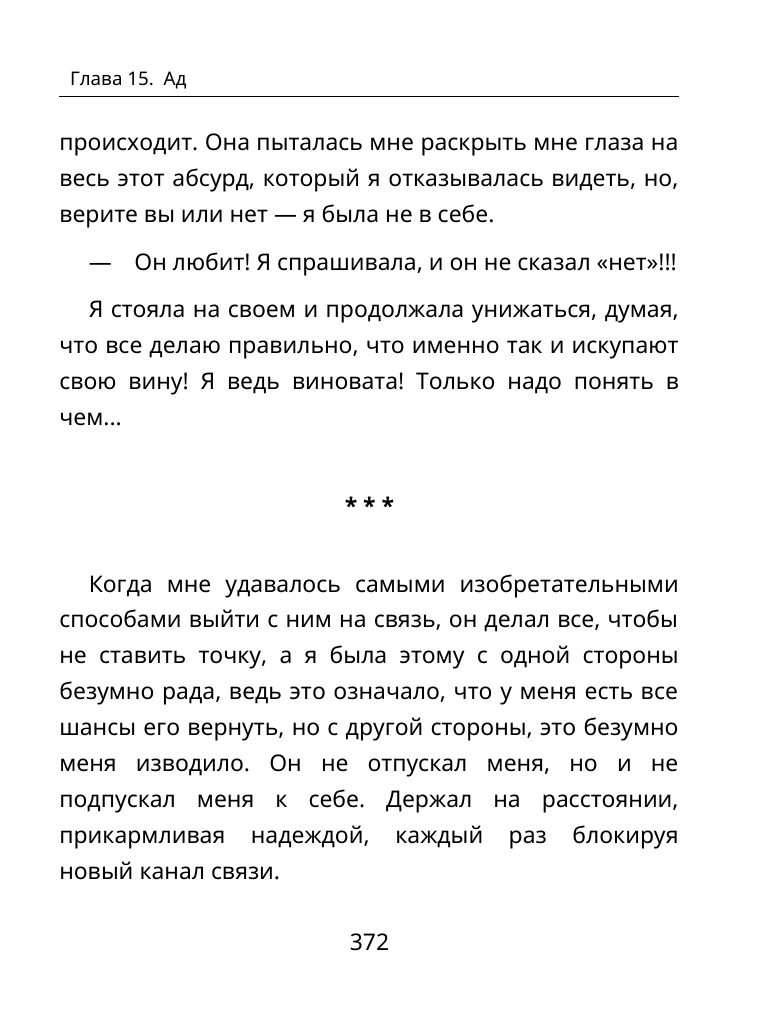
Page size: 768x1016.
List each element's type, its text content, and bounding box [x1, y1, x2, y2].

text Я стояла на своем и продолжала унижаться, думая, что все делаю правильно, что именно так и искупают свою вину! Я ведь виновата! Только надо понять в чем... [59, 293, 679, 432]
text Когда мне удавалось самыми изобретательными способами выйти с ним на связь, он делал все, чтобы не ставить точку, а я была этому с одной стороны безумно рада, ведь это означало, что у меня есть все шансы его вернуть, но с другой стороны, это безумно меня изводило. Он не отпускал меня, но и не подпускал меня к себе. Держал на расстоянии, прикармливая надеждой, каждый раз блокируя новый канал связи. [59, 567, 679, 886]
subtitle * * * [59, 490, 679, 521]
text происходит. Она пыталась мне раскрыть мне глаза на весь этот абсурд, который я отказывалась видеть, но, верите вы или нет — я была не в себе. [59, 126, 679, 229]
list Он любит! Я спрашивала, и он не сказал «нет»!!! [59, 246, 679, 277]
